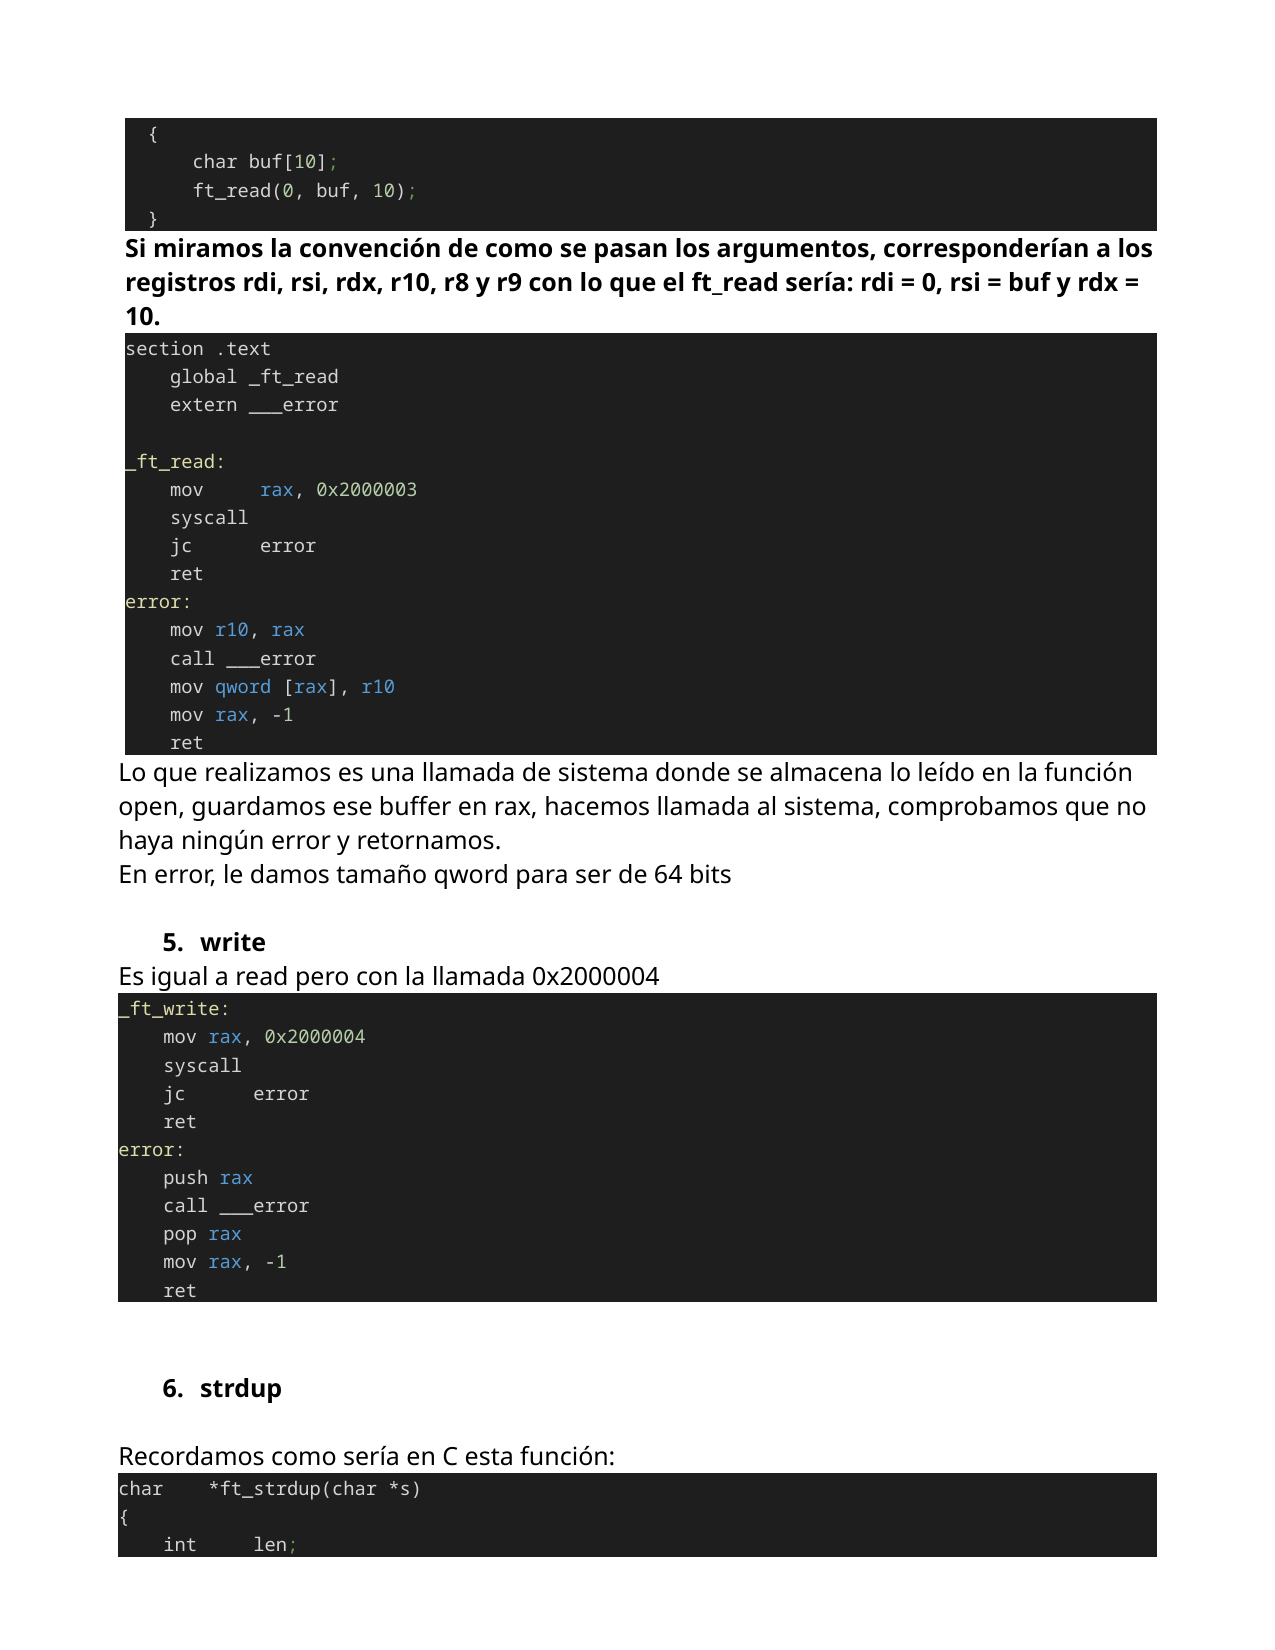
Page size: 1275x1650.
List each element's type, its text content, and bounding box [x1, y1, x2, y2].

text Si miramos la convención de como se pasan los argumentos, corresponderían a los registros rdi, rsi, rdx, r10, r8 y r9 con lo que el ft_read sería: rdi = 0, rsi = buf y rdx = 10. [125, 231, 1157, 333]
text syscall [125, 502, 1157, 530]
text { [118, 1501, 1157, 1529]
text pop rax [118, 1218, 1157, 1246]
text syscall [118, 1049, 1157, 1077]
text ret [118, 1274, 1157, 1302]
text mov r10, rax [125, 614, 1157, 642]
text } [125, 202, 1157, 231]
text Recordamos como sería en C esta función: [118, 1439, 1157, 1473]
text mov rax, -1 [125, 698, 1157, 727]
list strdup [162, 1371, 1157, 1405]
text _ft_read: [125, 445, 1157, 473]
text char *ft_strdup(char *s) [118, 1473, 1157, 1501]
text push rax [118, 1162, 1157, 1190]
text call ___error [118, 1190, 1157, 1218]
text { [125, 118, 1157, 146]
text jc error [118, 1077, 1157, 1106]
text extern ___error [125, 389, 1157, 417]
text Lo que realizamos es una llamada de sistema donde se almacena lo leído en la función open, guardamos ese buffer en rax, hacemos llamada al sistema, comprobamos que no haya ningún error y retornamos. [118, 755, 1157, 857]
text error: [125, 586, 1157, 614]
text mov rax, -1 [118, 1246, 1157, 1274]
text section .text [125, 333, 1157, 361]
text call ___error [125, 642, 1157, 670]
list write [162, 925, 1157, 959]
text jc error [125, 530, 1157, 558]
text mov rax, 0x2000004 [118, 1021, 1157, 1049]
text _ft_write: [118, 993, 1157, 1021]
text global _ft_read [125, 361, 1157, 389]
text ret [125, 727, 1157, 755]
text ret [118, 1106, 1157, 1134]
text ft_read(0, buf, 10); [125, 174, 1157, 202]
text En error, le damos tamaño qword para ser de 64 bits [118, 857, 1157, 891]
text char buf[10]; [125, 146, 1157, 174]
text mov rax, 0x2000003 [125, 473, 1157, 502]
text int len; [118, 1529, 1157, 1557]
text mov qword [rax], r10 [125, 670, 1157, 698]
text ret [125, 558, 1157, 586]
text error: [118, 1134, 1157, 1162]
text Es igual a read pero con la llamada 0x2000004 [118, 959, 1157, 993]
